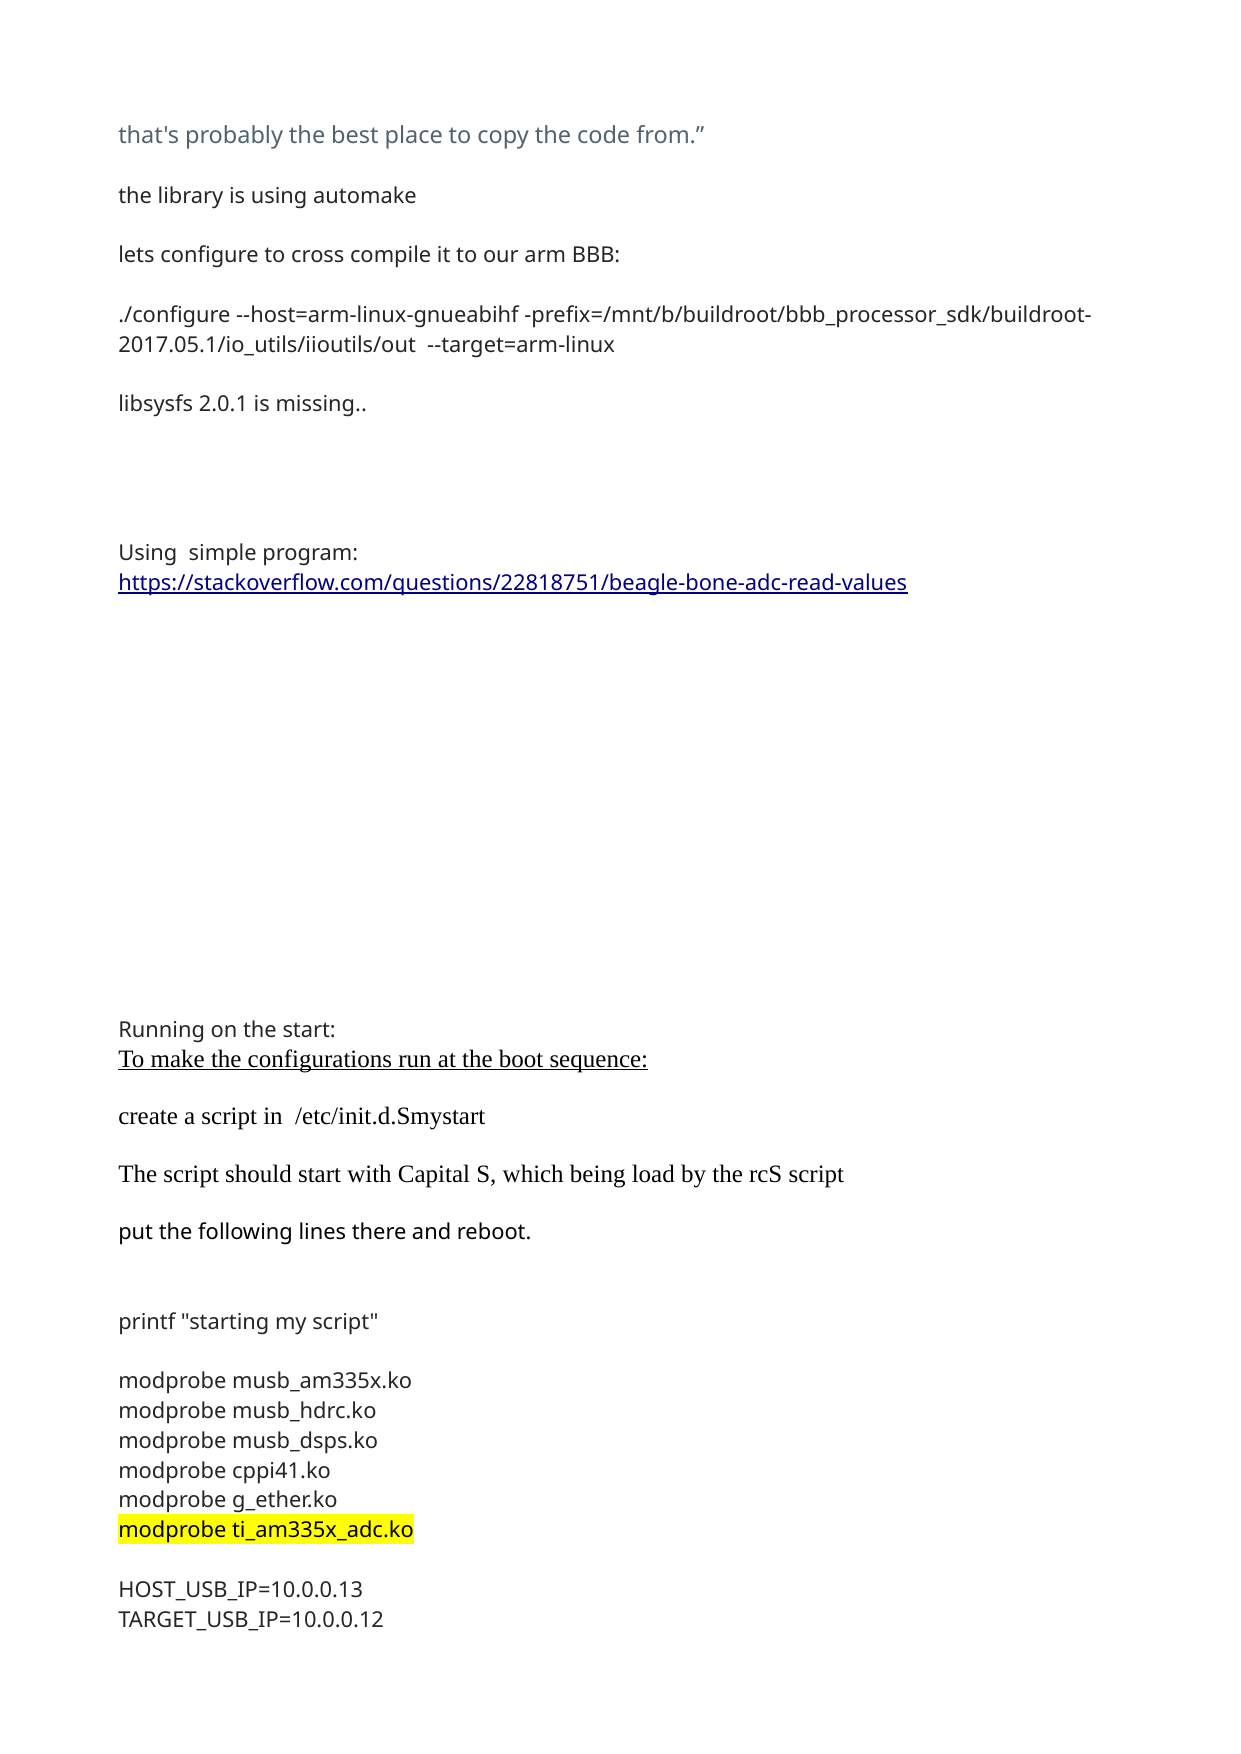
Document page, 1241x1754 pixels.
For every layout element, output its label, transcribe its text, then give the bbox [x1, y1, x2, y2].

text create a script in /etc/init.d.Smystart [118, 1101, 1122, 1130]
text The script should start with Capital S, which being load by the rcS script [118, 1159, 1122, 1188]
text modprobe musb_am335x.ko [118, 1365, 1122, 1395]
text ./configure --host=arm-linux-gnueabihf -prefix=/mnt/b/buildroot/bbb_processor_sdk/buildroot-2017.05.1/io_utils/iioutils/out --target=arm-linux [118, 299, 1122, 359]
text modprobe musb_dsps.ko [118, 1425, 1122, 1455]
text TARGET_USB_IP=10.0.0.12 [118, 1604, 1122, 1633]
text Running on the start: [118, 1014, 1122, 1044]
text Using simple program: https://stackoverflow.com/questions/22818751/beagle-bone-adc-read-values [118, 537, 1122, 597]
text modprobe cppi41.ko [118, 1455, 1122, 1484]
text printf "starting my script" [118, 1306, 1122, 1336]
text modprobe ti_am335x_adc.ko [118, 1514, 1122, 1544]
text put the following lines there and reboot. [118, 1216, 1122, 1246]
text modprobe g_ether.ko [118, 1484, 1122, 1514]
text libsysfs 2.0.1 is missing.. [118, 388, 1122, 418]
text modprobe musb_hdrc.ko [118, 1395, 1122, 1425]
text lets configure to cross compile it to our arm BBB: [118, 239, 1122, 269]
text the library is using automake [118, 180, 1122, 210]
text To make the configurations run at the boot sequence: [118, 1044, 1122, 1073]
text that's probably the best place to copy the code from.” [118, 118, 1122, 150]
text HOST_USB_IP=10.0.0.13 [118, 1574, 1122, 1604]
